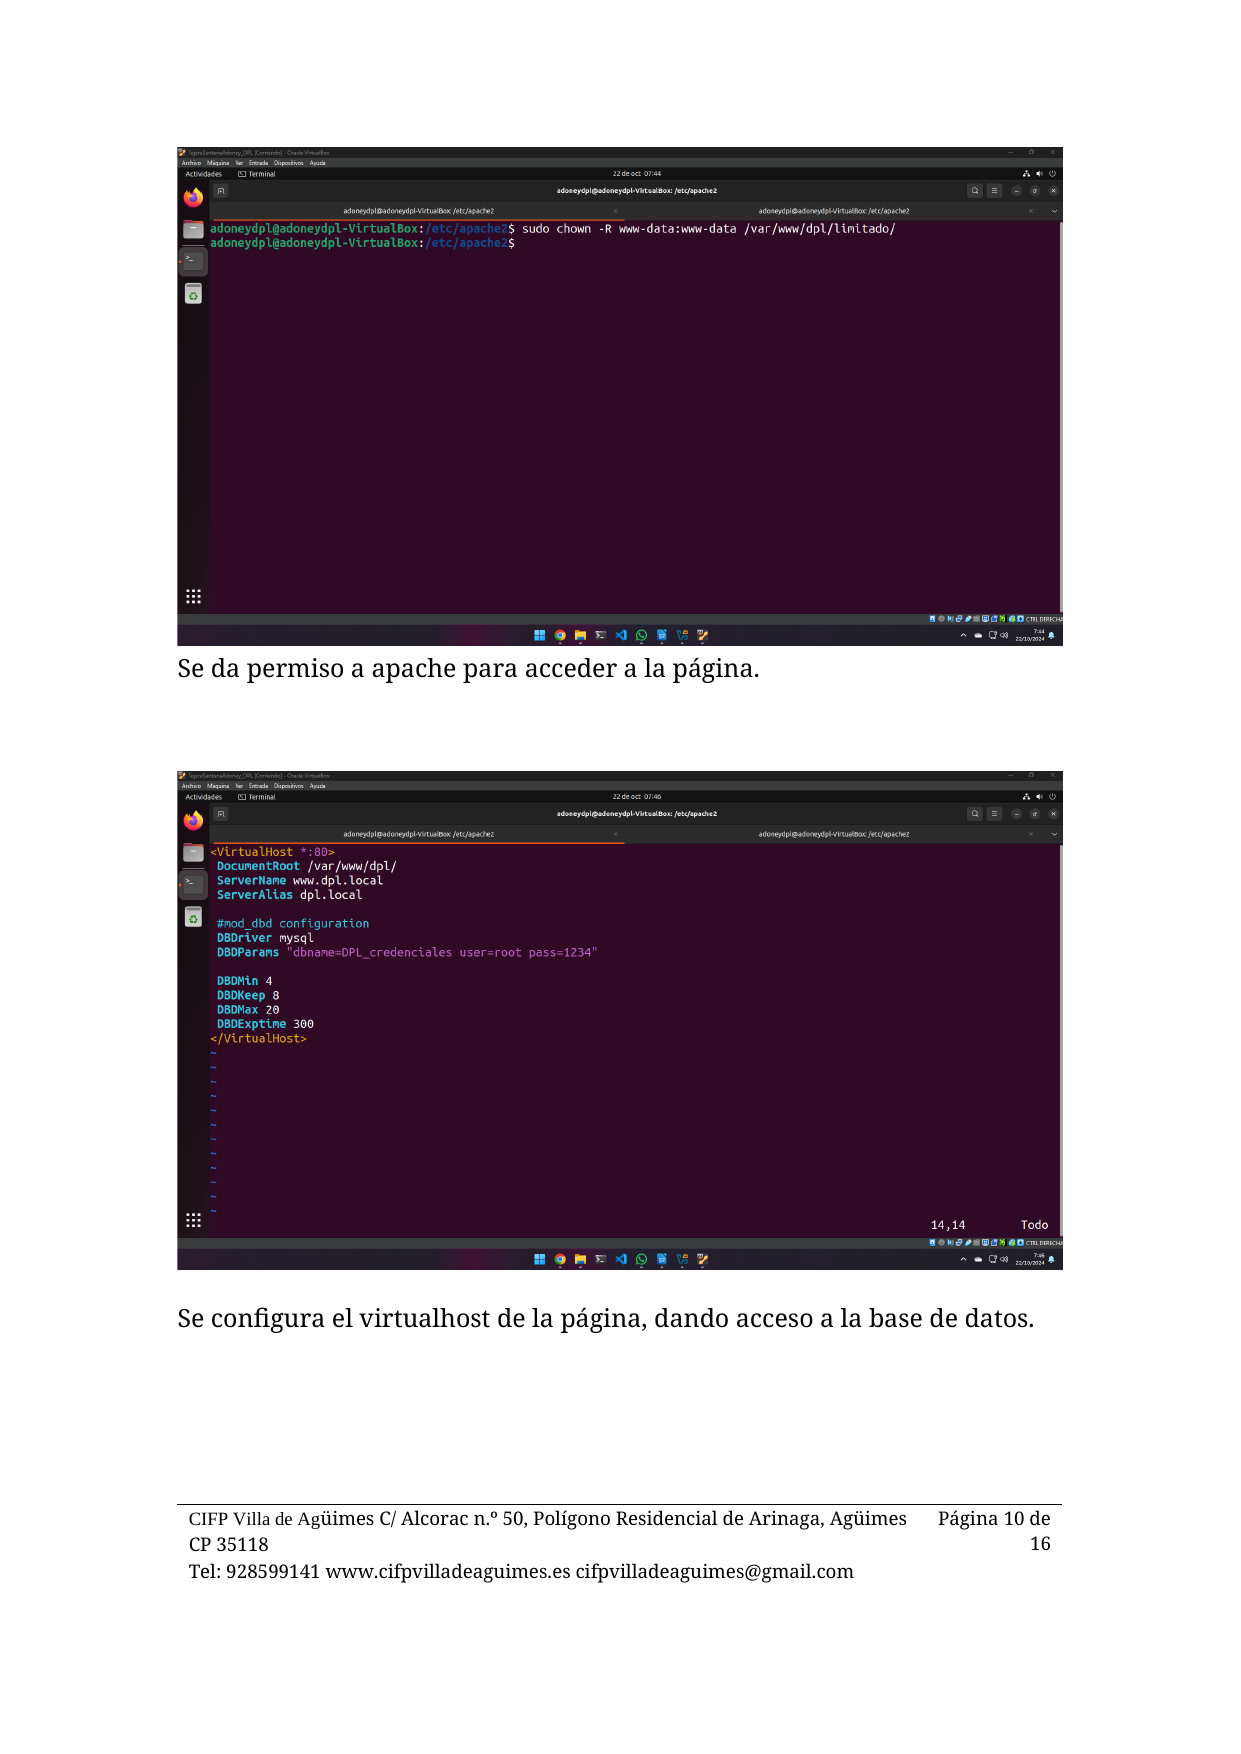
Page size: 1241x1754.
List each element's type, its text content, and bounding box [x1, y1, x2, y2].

picture [177, 147, 1063, 646]
text Se configura el virtualhost de la página, dando acceso a la base de datos. [177, 1270, 1063, 1334]
picture [177, 771, 1063, 1270]
text Se da permiso a apache para acceder a la página. [177, 646, 1063, 685]
